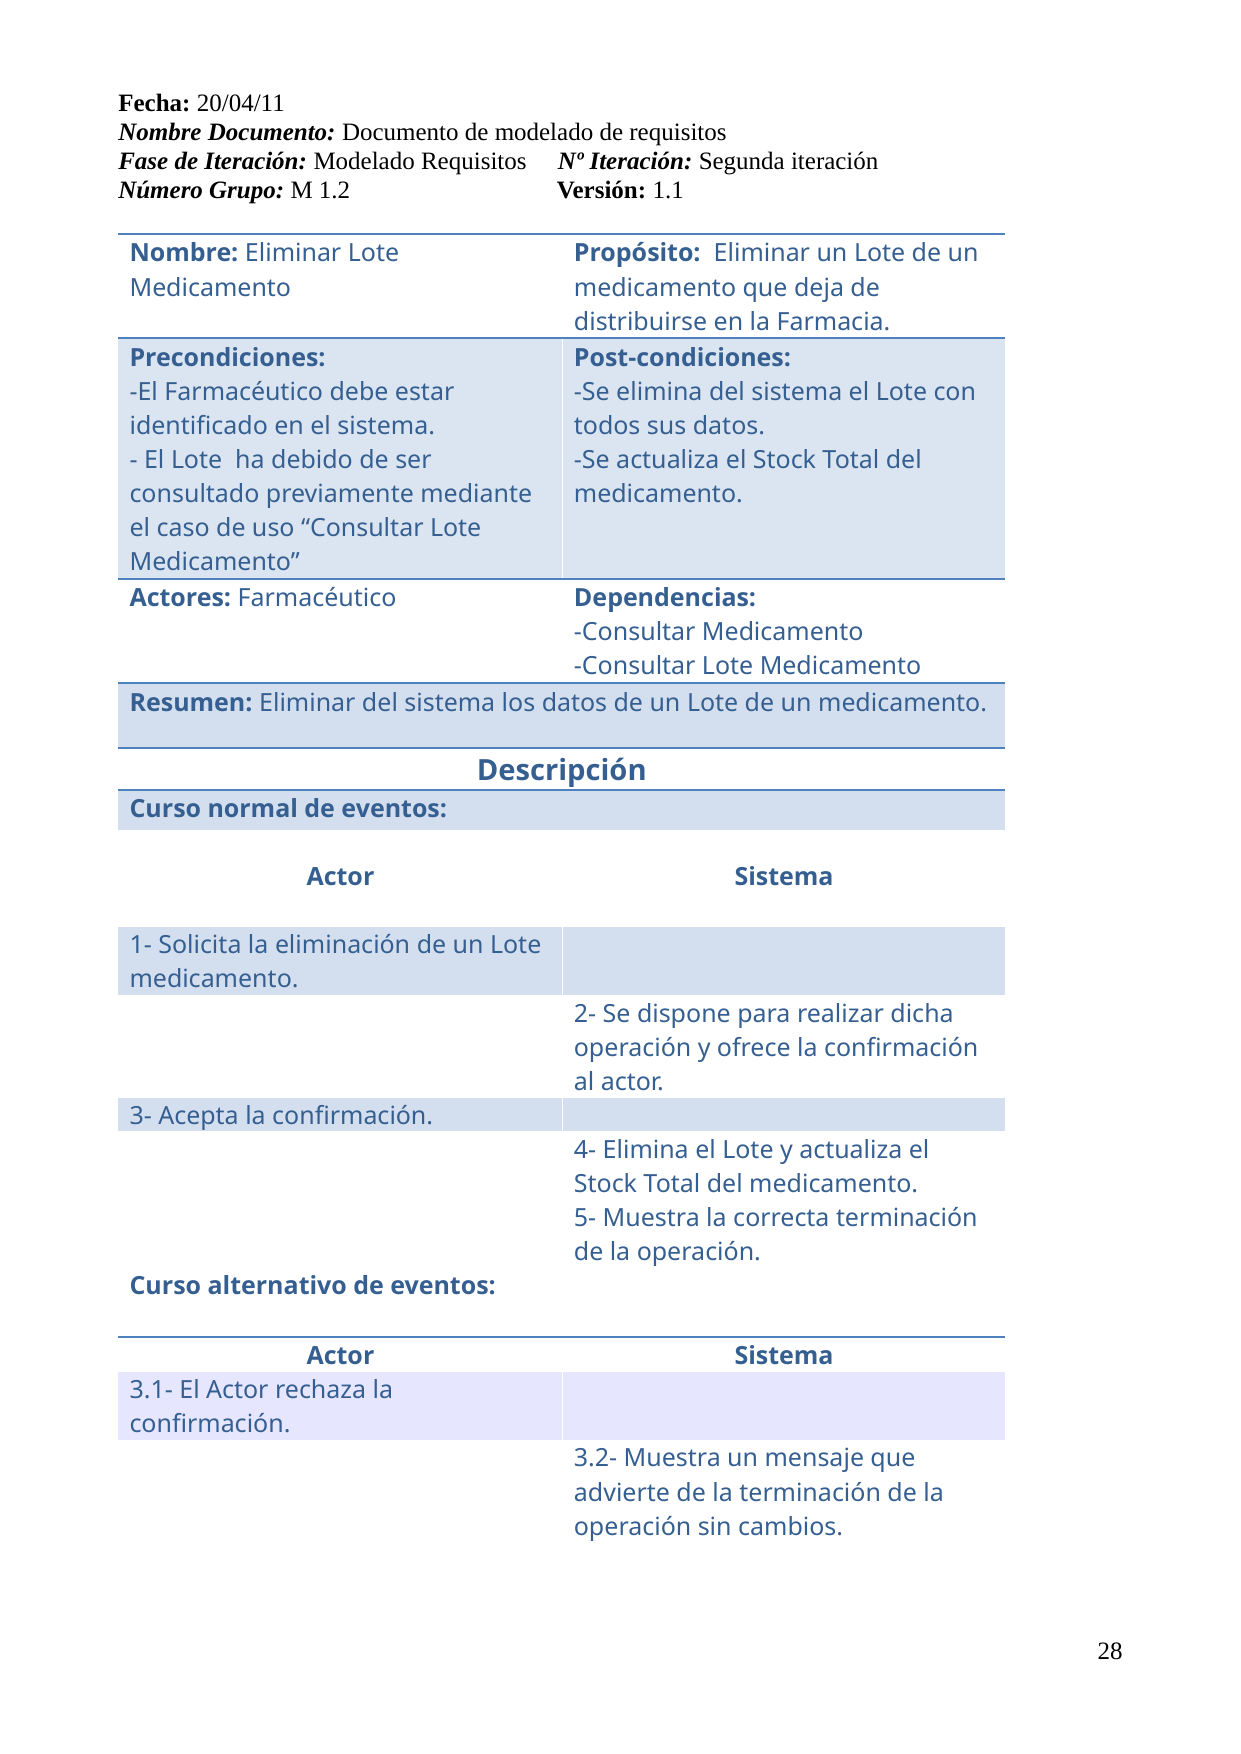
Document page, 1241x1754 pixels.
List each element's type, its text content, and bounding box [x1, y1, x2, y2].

table_cell Descripción [118, 749, 1005, 789]
table_header Actor [118, 859, 562, 927]
table_header Sistema [563, 859, 1005, 927]
table_cell [563, 927, 1005, 995]
table_cell Sistema [563, 1338, 1005, 1372]
table_cell Curso alternativo de eventos: [118, 1268, 1005, 1336]
table_cell Resumen: Eliminar del sistema los datos de un Lote de un medicamento. [118, 684, 1005, 747]
table_cell 4- Elimina el Lote y actualiza el Stock Total del medicamento. [563, 1131, 1005, 1199]
table_cell 3.1- El Actor rechaza la confirmación. [118, 1372, 562, 1440]
table_cell 2- Se dispone para realizar dicha operación y ofrece la confirmación al actor. [563, 995, 1005, 1097]
table_header Nombre: Eliminar Lote Medicamento [118, 235, 562, 337]
table_cell Actor [118, 1338, 562, 1372]
table_cell [118, 995, 562, 1097]
table_cell Precondiciones: -El Farmacéutico debe estar identificado en el sistema. - El Lote ha debido de ser consultado previamente mediante el caso de uso “Consultar Lote Medicamento” [118, 339, 562, 578]
table_cell 3- Acepta la confirmación. [118, 1098, 562, 1131]
table_cell Curso normal de eventos: [118, 791, 1005, 830]
table_cell Dependencias: -Consultar Medicamento -Consultar Lote Medicamento [563, 580, 1005, 682]
table_cell [118, 1131, 562, 1199]
table_cell [118, 1200, 562, 1268]
table_cell [563, 1098, 1005, 1131]
table_cell 5- Muestra la correcta terminación de la operación. [563, 1200, 1005, 1268]
table_header Propósito: Eliminar un Lote de un medicamento que deja de distribuirse en la Farmacia. [563, 235, 1005, 337]
table_cell [563, 1372, 1005, 1440]
table_cell 1- Solicita la eliminación de un Lote medicamento. [118, 927, 562, 995]
table_cell [118, 1440, 562, 1542]
table_cell Post-condiciones: -Se elimina del sistema el Lote con todos sus datos. -Se actualiza el Stock Total del medicamento. [563, 339, 1005, 578]
table_cell Actores: Farmacéutico [118, 580, 562, 682]
table_cell 3.2- Muestra un mensaje que advierte de la terminación de la operación sin cambios. [563, 1440, 1005, 1542]
